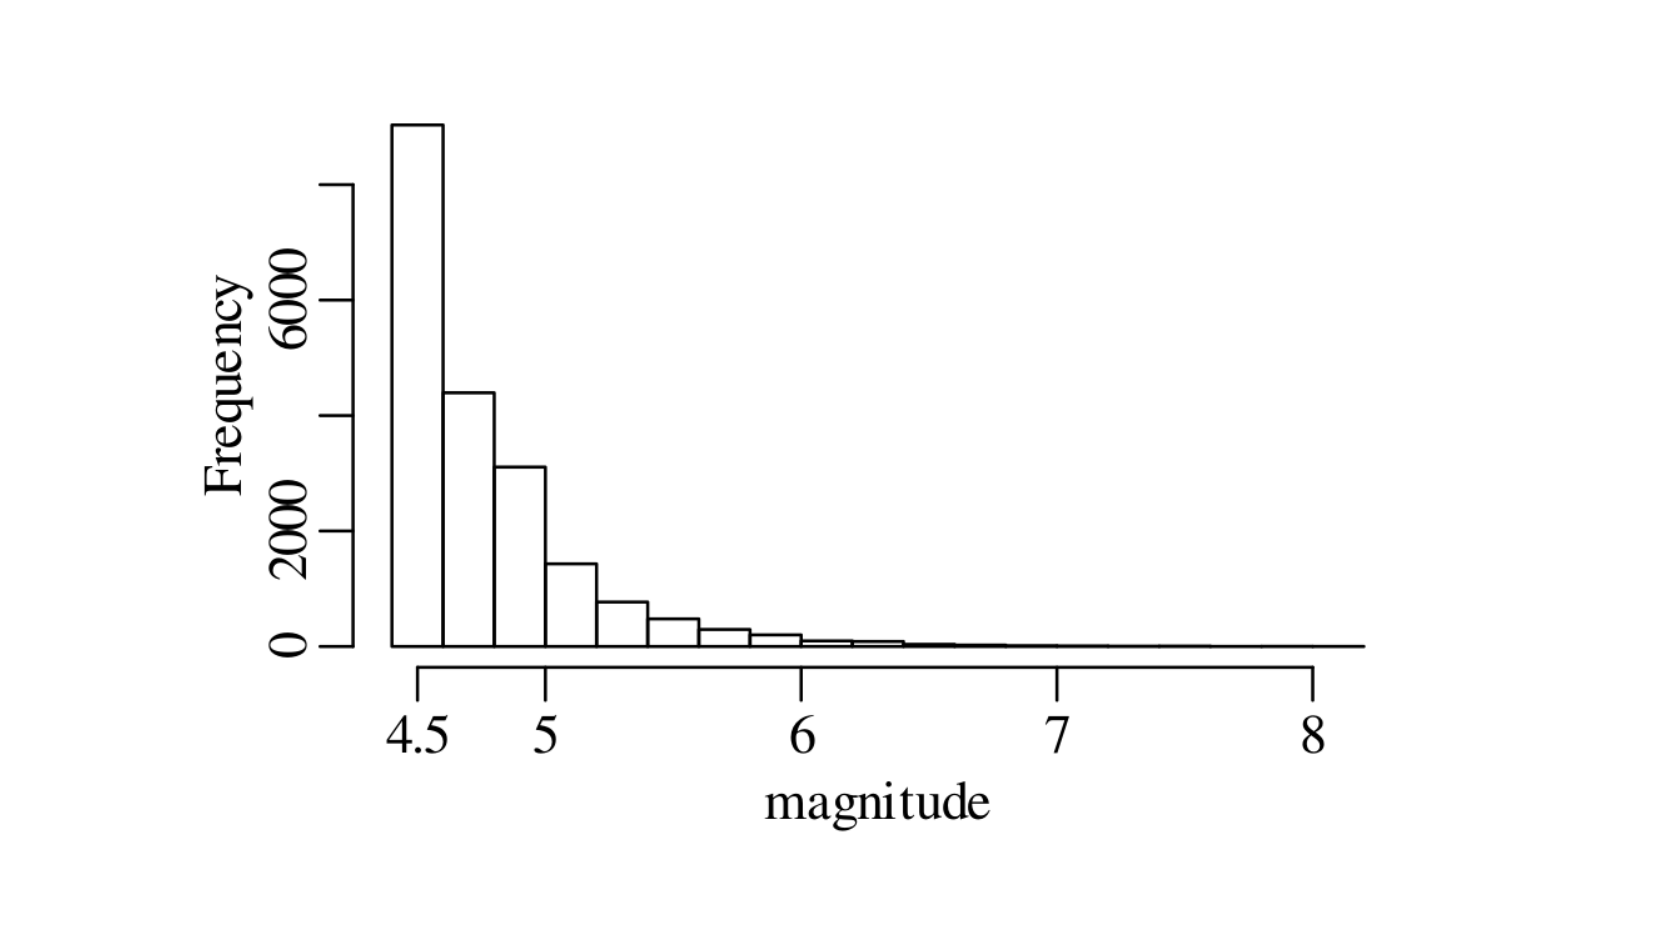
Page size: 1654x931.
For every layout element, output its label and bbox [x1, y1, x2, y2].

picture [196, 106, 1371, 839]
